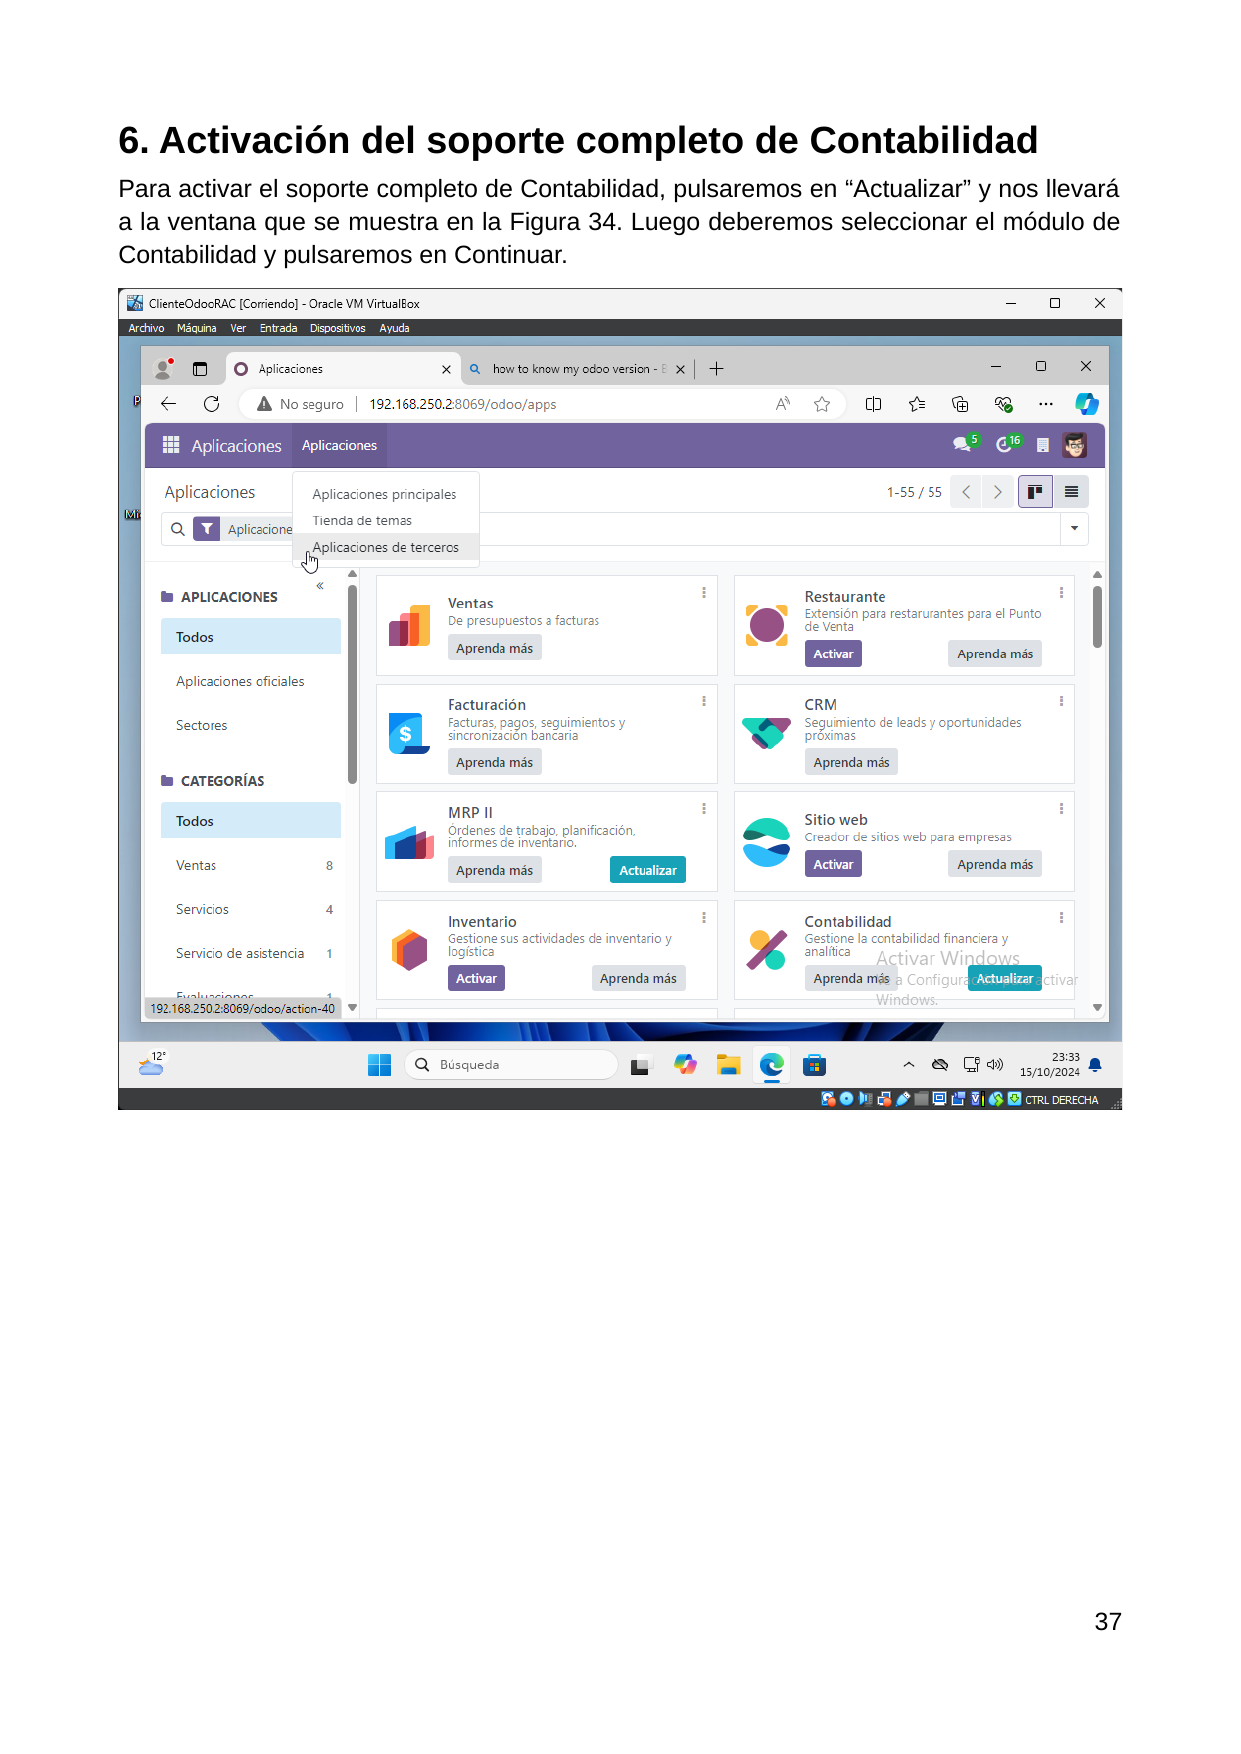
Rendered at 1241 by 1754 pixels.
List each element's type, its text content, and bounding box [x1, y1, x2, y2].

subtitle 6. Activación del soporte completo de Contabilidad [118, 118, 1122, 162]
text Para activar el soporte completo de Contabilidad, pulsaremos en “Actualizar” y nos llevará a la ventana que se muestra en la Figura 34. Luego deberemos seleccionar el módulo de Contabilidad y pulsaremos en Continuar. [118, 174, 1122, 269]
picture [118, 288, 1123, 1110]
